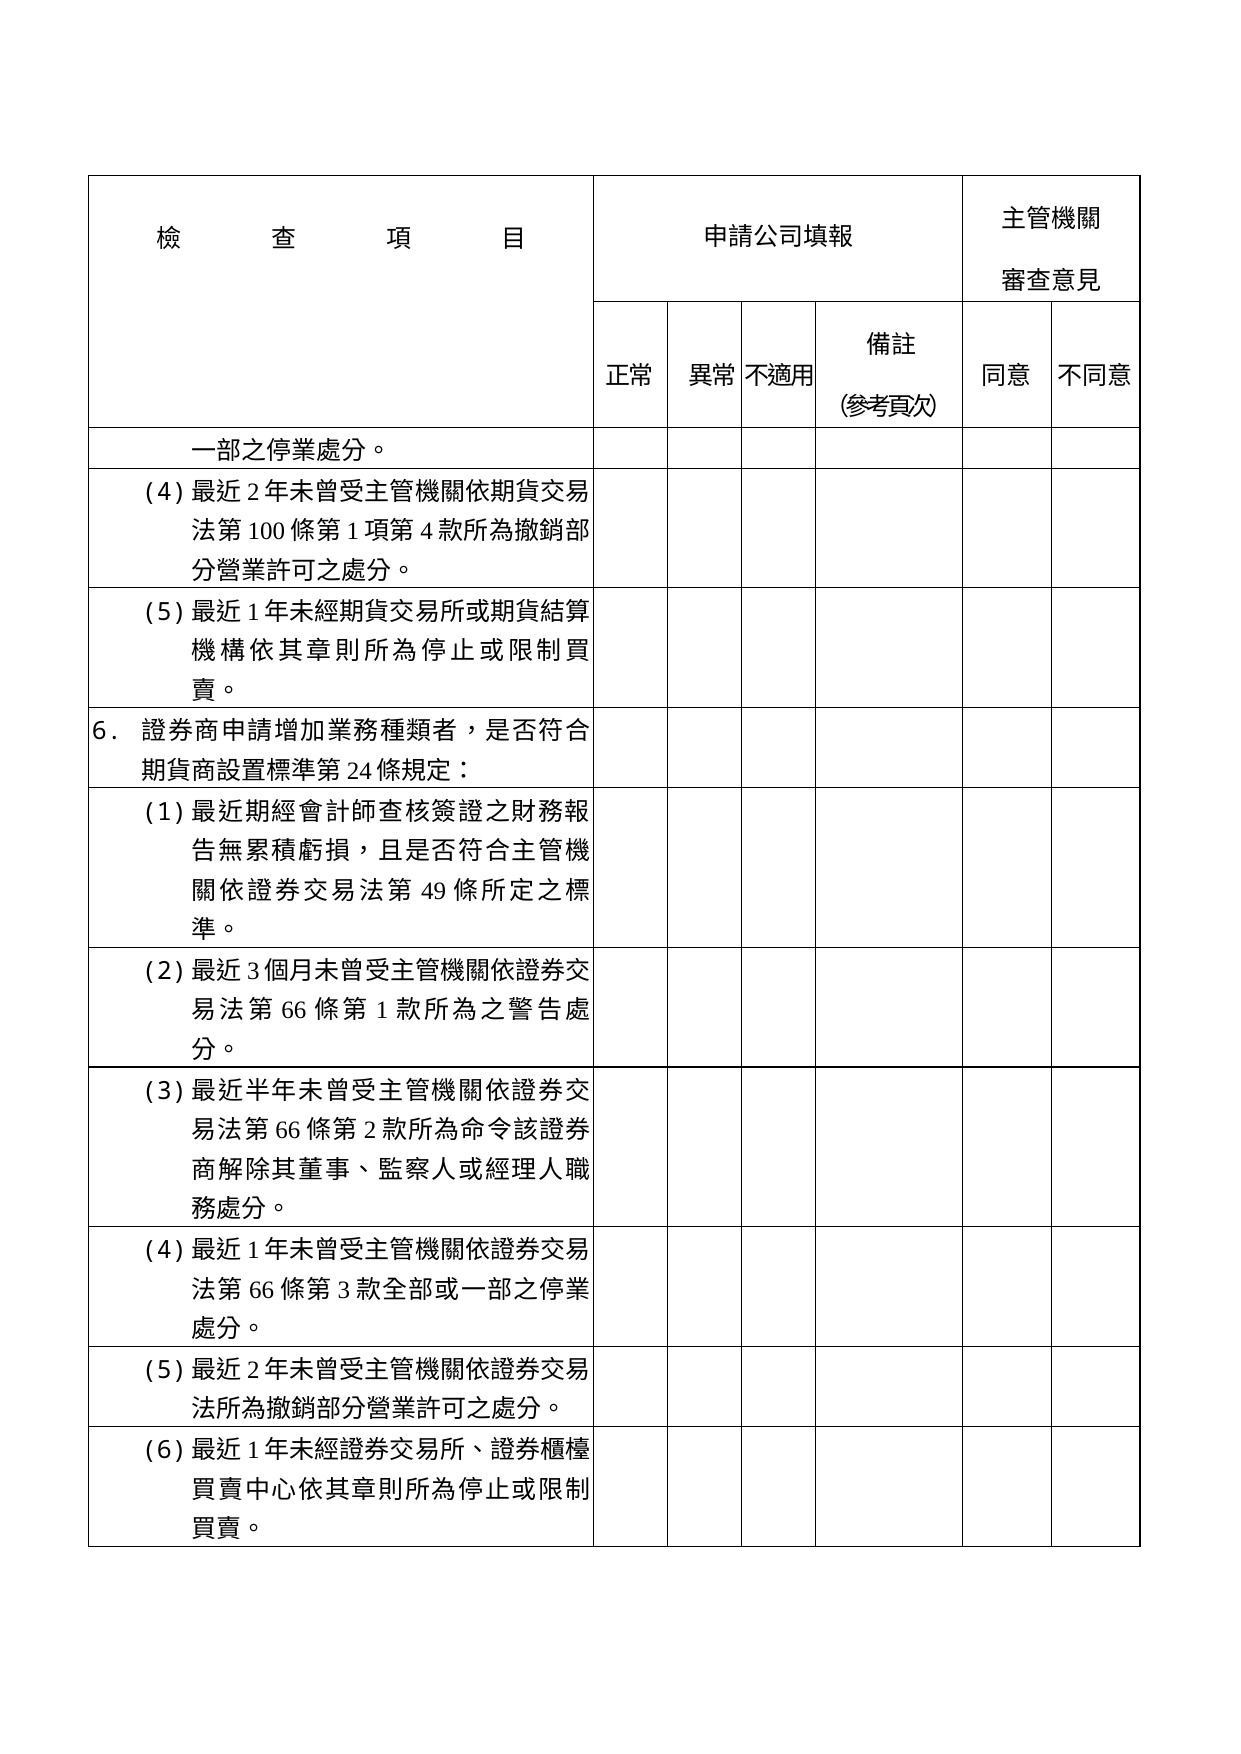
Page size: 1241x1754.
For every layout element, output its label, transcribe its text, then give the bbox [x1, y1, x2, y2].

table_cell 不適用 [742, 302, 815, 427]
table_cell [816, 1427, 962, 1546]
table_header 申請公司填報 [594, 176, 962, 301]
table_cell [816, 428, 962, 467]
table_cell 正常 [594, 302, 667, 427]
table_cell [742, 428, 815, 467]
table_cell 最近半年未曾受主管機關依證券交易法第66條第2款所為命令該證券商解除其董事、監察人或經理人職務處分。 [89, 1068, 593, 1226]
table_cell [594, 1068, 667, 1226]
table_cell [594, 428, 667, 467]
table_cell [963, 1068, 1051, 1226]
table_cell [594, 1227, 667, 1346]
table_cell 不同意 [1052, 302, 1139, 427]
table_cell [963, 469, 1051, 587]
table_cell [1052, 948, 1139, 1066]
table_cell [668, 788, 741, 947]
table_cell [816, 948, 962, 1066]
table_cell 最近2年未曾受主管機關依證券交易法所為撤銷部分營業許可之處分。 [89, 1347, 593, 1426]
table_cell [594, 1427, 667, 1546]
table_cell [594, 588, 667, 707]
table_cell 異常 [668, 302, 741, 427]
table_header 主管機關 審查意見 [963, 176, 1139, 301]
table_cell [594, 948, 667, 1066]
table_cell [668, 428, 741, 467]
table_cell [594, 1347, 667, 1426]
table_cell [742, 1427, 815, 1546]
table_cell [1052, 788, 1139, 947]
table_cell [742, 1227, 815, 1346]
table_cell [816, 469, 962, 587]
table_cell [742, 948, 815, 1066]
table_cell [1052, 588, 1139, 707]
table_cell 最近1年未曾受主管機關依證券交易法第66條第3款全部或一部之停業處分。 [89, 1227, 593, 1346]
table_cell [1052, 708, 1139, 787]
table_cell [963, 708, 1051, 787]
table_cell [1052, 1427, 1139, 1546]
table_cell [594, 788, 667, 947]
table_cell [742, 588, 815, 707]
table_cell 最近期經會計師查核簽證之財務報告無累積虧損，且是否符合主管機關依證券交易法第49條所定之標準。 [89, 788, 593, 947]
table_cell 證券商申請增加業務種類者，是否符合期貨商設置標準第24條規定： [89, 708, 593, 787]
table_cell 最近3個月未曾受主管機關依證券交易法第66條第1款所為之警告處分。 [89, 948, 593, 1066]
table_cell [742, 1347, 815, 1426]
table_cell [668, 1068, 741, 1226]
table_cell [816, 1347, 962, 1426]
table_cell [816, 1068, 962, 1226]
table_cell [963, 788, 1051, 947]
table_cell 一部之停業處分。 [89, 428, 593, 467]
table_cell [963, 428, 1051, 467]
table_cell 最近1年未經期貨交易所或期貨結算機構依其章則所為停止或限制買賣。 [89, 588, 593, 707]
table_cell 最近1年未經證券交易所、證券櫃檯買賣中心依其章則所為停止或限制買賣。 [89, 1427, 593, 1546]
table_cell [1052, 1068, 1139, 1226]
table_cell [668, 1347, 741, 1426]
table_cell [1052, 428, 1139, 467]
table_cell [668, 1227, 741, 1346]
table_cell [816, 708, 962, 787]
table_cell [594, 469, 667, 587]
table_cell 備註 （參考頁次） [816, 302, 962, 427]
table_cell [1052, 469, 1139, 587]
table_cell [963, 1347, 1051, 1426]
table_cell [963, 948, 1051, 1066]
table_cell [816, 588, 962, 707]
table_cell [742, 788, 815, 947]
table_cell [668, 469, 741, 587]
table_cell [963, 588, 1051, 707]
table_cell [742, 1068, 815, 1226]
table_cell [594, 708, 667, 787]
table_cell [963, 1227, 1051, 1346]
table_cell [668, 588, 741, 707]
table_cell [668, 948, 741, 1066]
table_cell [963, 1427, 1051, 1546]
table_cell [668, 708, 741, 787]
table_cell [668, 1427, 741, 1546]
table_cell [816, 1227, 962, 1346]
table_cell [742, 708, 815, 787]
table_cell [742, 469, 815, 587]
table_cell [1052, 1227, 1139, 1346]
table_cell [1052, 1347, 1139, 1426]
table_cell 同意 [963, 302, 1051, 427]
table_header 檢 查 項 目 [89, 176, 593, 427]
table_cell [816, 788, 962, 947]
table_cell 最近2年未曾受主管機關依期貨交易法第100條第1項第4款所為撤銷部分營業許可之處分。 [89, 469, 593, 587]
